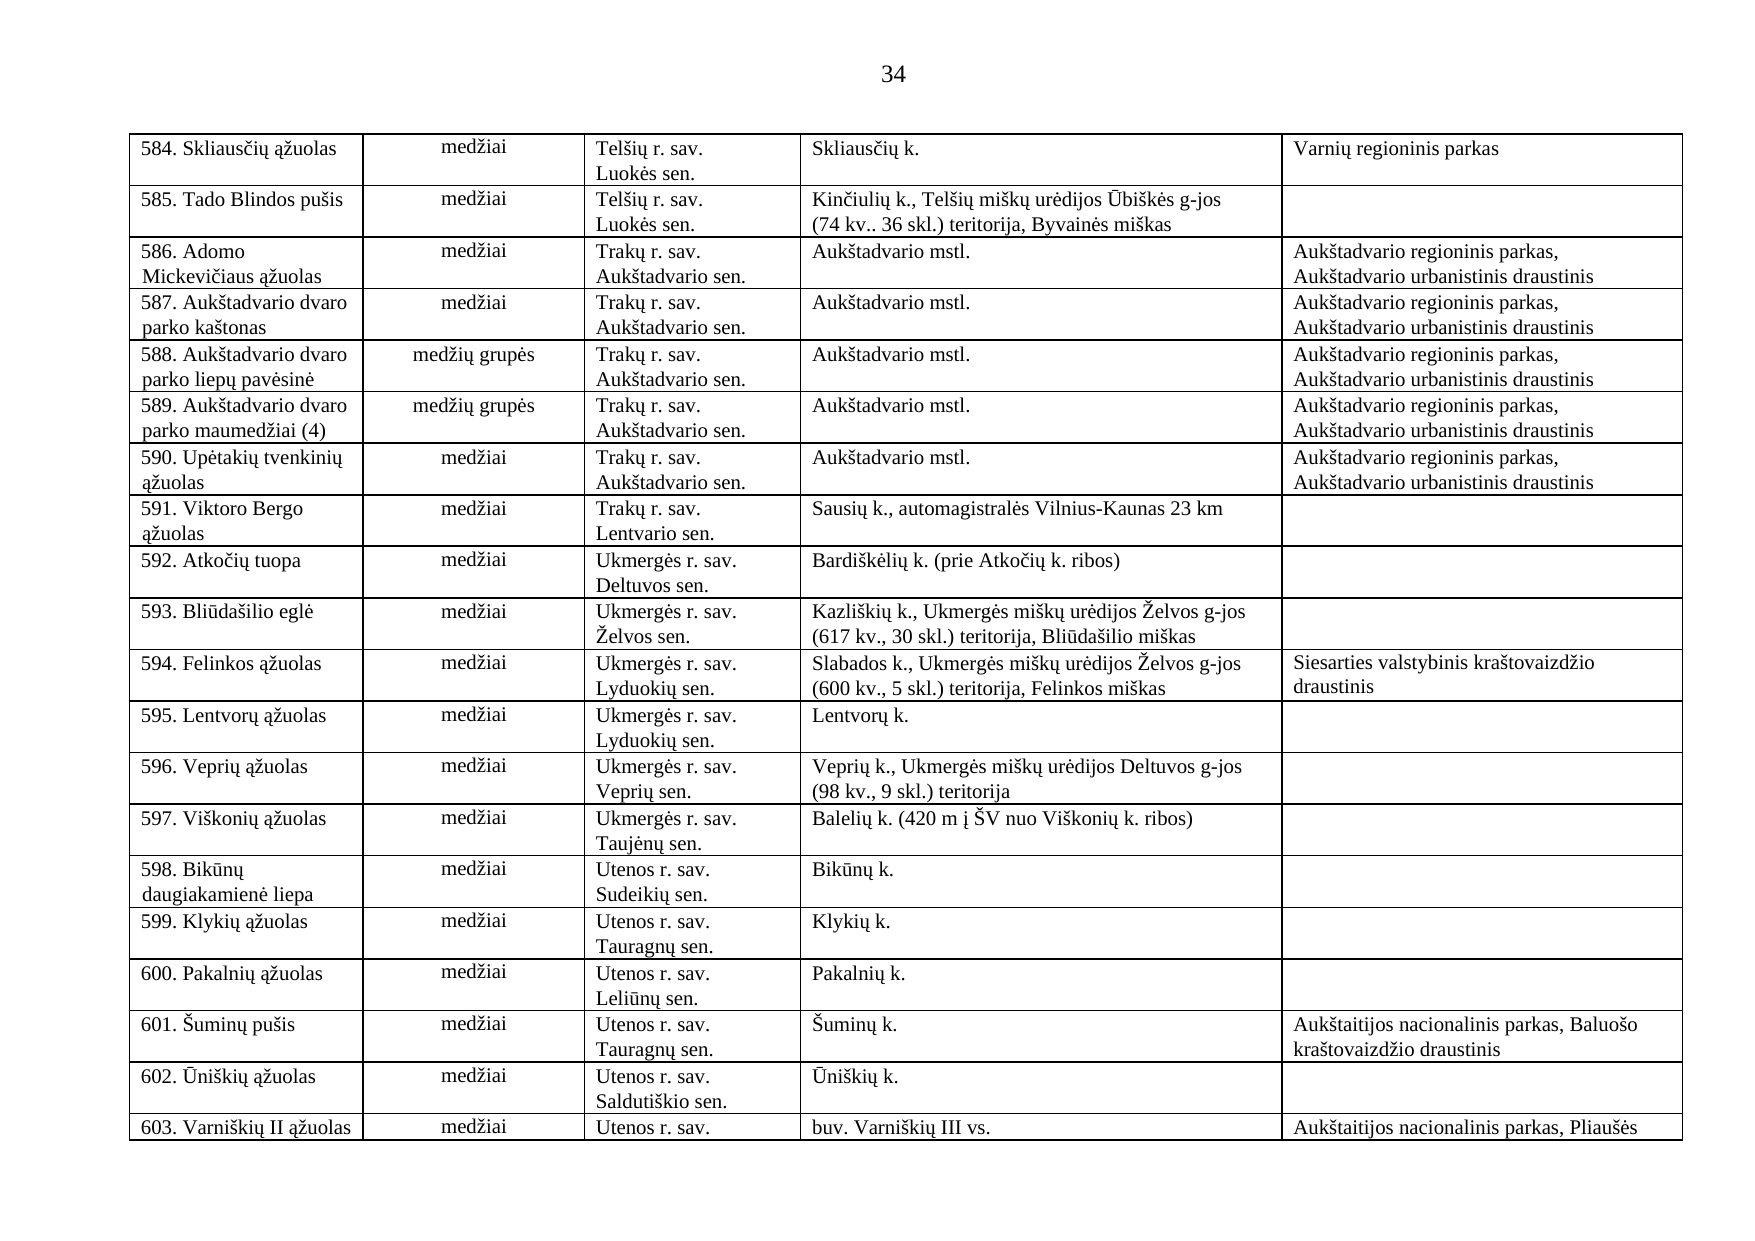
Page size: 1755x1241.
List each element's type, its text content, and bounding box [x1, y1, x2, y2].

table_cell 590. Upėtakių tvenkinių ąžuolas [130, 444, 362, 494]
table_cell [1283, 753, 1682, 803]
table_cell Trakų r. sav. Aukštadvario sen. [585, 444, 800, 494]
table_cell medžiai [364, 547, 584, 597]
table_cell 585. Tado Blindos pušis [130, 186, 362, 236]
table_cell medžių grupės [364, 392, 584, 442]
table_cell Pakalnių k. [801, 960, 1281, 1009]
table_cell Ukmergės r. sav. Deltuvos sen. [585, 547, 800, 597]
table_cell medžiai [364, 1011, 584, 1061]
table_cell Trakų r. sav. Aukštadvario sen. [585, 289, 800, 339]
table_cell Utenos r. sav. Leliūnų sen. [585, 960, 800, 1009]
table_cell 597. Viškonių ąžuolas [130, 805, 362, 855]
table_cell [1283, 547, 1682, 597]
table_cell buv. Varniškių III vs. [801, 1114, 1281, 1139]
table_cell medžiai [364, 856, 584, 906]
table_cell medžių grupės [364, 341, 584, 391]
table_cell [1283, 1063, 1682, 1113]
table_cell Aukštadvario mstl. [801, 392, 1281, 442]
table_cell medžiai [364, 960, 584, 1009]
table_cell 596. Veprių ąžuolas [130, 753, 362, 803]
table_cell medžiai [364, 599, 584, 648]
table_cell [1283, 186, 1682, 236]
table_cell Ukmergės r. sav. Želvos sen. [585, 599, 800, 648]
table_cell medžiai [364, 289, 584, 339]
table_cell Veprių k., Ukmergės miškų urėdijos Deltuvos g-jos (98 kv., 9 skl.) teritorija [801, 753, 1281, 803]
table_cell Trakų r. sav. Aukštadvario sen. [585, 238, 800, 288]
table_cell 601. Šuminų pušis [130, 1011, 362, 1061]
table_cell Aukštadvario mstl. [801, 444, 1281, 494]
table_cell Aukštadvario regioninis parkas, Aukštadvario urbanistinis draustinis [1283, 392, 1682, 442]
table_cell Siesarties valstybinis kraštovaizdžio draustinis [1283, 650, 1682, 700]
table_cell [1283, 599, 1682, 648]
table_cell [1283, 856, 1682, 906]
table_cell 600. Pakalnių ąžuolas [130, 960, 362, 1009]
table_cell Šuminų k. [801, 1011, 1281, 1061]
table_cell Telšių r. sav. Luokės sen. [585, 186, 800, 236]
table_cell medžiai [364, 444, 584, 494]
table_cell medžiai [364, 496, 584, 545]
table_cell 595. Lentvorų ąžuolas [130, 702, 362, 752]
table_cell medžiai [364, 805, 584, 855]
table_cell 593. Bliūdašilio eglė [130, 599, 362, 648]
table_cell [1283, 496, 1682, 545]
table_cell 599. Klykių ąžuolas [130, 908, 362, 958]
table_cell Trakų r. sav. Aukštadvario sen. [585, 392, 800, 442]
table_cell Aukštaitijos nacionalinis parkas, Baluošo kraštovaizdžio draustinis [1283, 1011, 1682, 1061]
table_cell Aukštadvario regioninis parkas, Aukštadvario urbanistinis draustinis [1283, 444, 1682, 494]
table_cell 603. Varniškių II ąžuolas [130, 1114, 362, 1139]
table_cell Klykių k. [801, 908, 1281, 958]
table_cell Bikūnų k. [801, 856, 1281, 906]
table_cell Trakų r. sav. Lentvario sen. [585, 496, 800, 545]
table_cell Aukštadvario mstl. [801, 238, 1281, 288]
table_cell Ukmergės r. sav. Lyduokių sen. [585, 650, 800, 700]
table_cell Utenos r. sav. [585, 1114, 800, 1139]
table_cell Utenos r. sav. Saldutiškio sen. [585, 1063, 800, 1113]
table_cell 584. Skliausčių ąžuolas [130, 135, 362, 184]
table_cell Slabados k., Ukmergės miškų urėdijos Želvos g-jos (600 kv., 5 skl.) teritorija, Felinkos miškas [801, 650, 1281, 700]
table_cell Utenos r. sav. Tauragnų sen. [585, 908, 800, 958]
table_cell Kazliškių k., Ukmergės miškų urėdijos Želvos g-jos (617 kv., 30 skl.) teritorija, Bliūdašilio miškas [801, 599, 1281, 648]
table_cell 592. Atkočių tuopa [130, 547, 362, 597]
table_cell Aukštadvario regioninis parkas, Aukštadvario urbanistinis draustinis [1283, 238, 1682, 288]
table_cell 602. Ūniškių ąžuolas [130, 1063, 362, 1113]
table_cell Aukštadvario regioninis parkas, Aukštadvario urbanistinis draustinis [1283, 341, 1682, 391]
table_cell Trakų r. sav. Aukštadvario sen. [585, 341, 800, 391]
table_cell Ukmergės r. sav. Taujėnų sen. [585, 805, 800, 855]
table_cell Balelių k. (420 m į ŠV nuo Viškonių k. ribos) [801, 805, 1281, 855]
table_cell Ukmergės r. sav. Lyduokių sen. [585, 702, 800, 752]
table_cell 586. Adomo Mickevičiaus ąžuolas [130, 238, 362, 288]
table_cell [1283, 702, 1682, 752]
table_cell Kinčiulių k., Telšių miškų urėdijos Ūbiškės g-jos (74 kv.. 36 skl.) teritorija, Byvainės miškas [801, 186, 1281, 236]
table_cell 598. Bikūnų daugiakamienė liepa [130, 856, 362, 906]
table_cell medžiai [364, 908, 584, 958]
table_cell Skliausčių k. [801, 135, 1281, 184]
table_cell Ūniškių k. [801, 1063, 1281, 1113]
table_cell Aukštadvario mstl. [801, 341, 1281, 391]
table_cell medžiai [364, 186, 584, 236]
table_cell medžiai [364, 1063, 584, 1113]
table_cell medžiai [364, 753, 584, 803]
table_cell 591. Viktoro Bergo ąžuolas [130, 496, 362, 545]
table_cell Aukštaitijos nacionalinis parkas, Pliaušės [1283, 1114, 1682, 1139]
table_cell [1283, 805, 1682, 855]
table_cell medžiai [364, 238, 584, 288]
table_cell Aukštadvario regioninis parkas, Aukštadvario urbanistinis draustinis [1283, 289, 1682, 339]
table_cell Utenos r. sav. Tauragnų sen. [585, 1011, 800, 1061]
table_cell 587. Aukštadvario dvaro parko kaštonas [130, 289, 362, 339]
table_cell Varnių regioninis parkas [1283, 135, 1682, 184]
table_cell 589. Aukštadvario dvaro parko maumedžiai (4) [130, 392, 362, 442]
table_cell Aukštadvario mstl. [801, 289, 1281, 339]
table_cell 588. Aukštadvario dvaro parko liepų pavėsinė [130, 341, 362, 391]
table_cell 594. Felinkos ąžuolas [130, 650, 362, 700]
table_cell Ukmergės r. sav. Veprių sen. [585, 753, 800, 803]
table_cell Telšių r. sav. Luokės sen. [585, 135, 800, 184]
table_cell medžiai [364, 702, 584, 752]
table_cell Bardiškėlių k. (prie Atkočių k. ribos) [801, 547, 1281, 597]
table_cell Lentvorų k. [801, 702, 1281, 752]
table_cell medžiai [364, 650, 584, 700]
table_cell medžiai [364, 135, 584, 184]
table_cell [1283, 960, 1682, 1009]
table_cell Sausių k., automagistralės Vilnius-Kaunas 23 km [801, 496, 1281, 545]
table_cell Utenos r. sav. Sudeikių sen. [585, 856, 800, 906]
table_cell medžiai [364, 1114, 584, 1139]
table_cell [1283, 908, 1682, 958]
